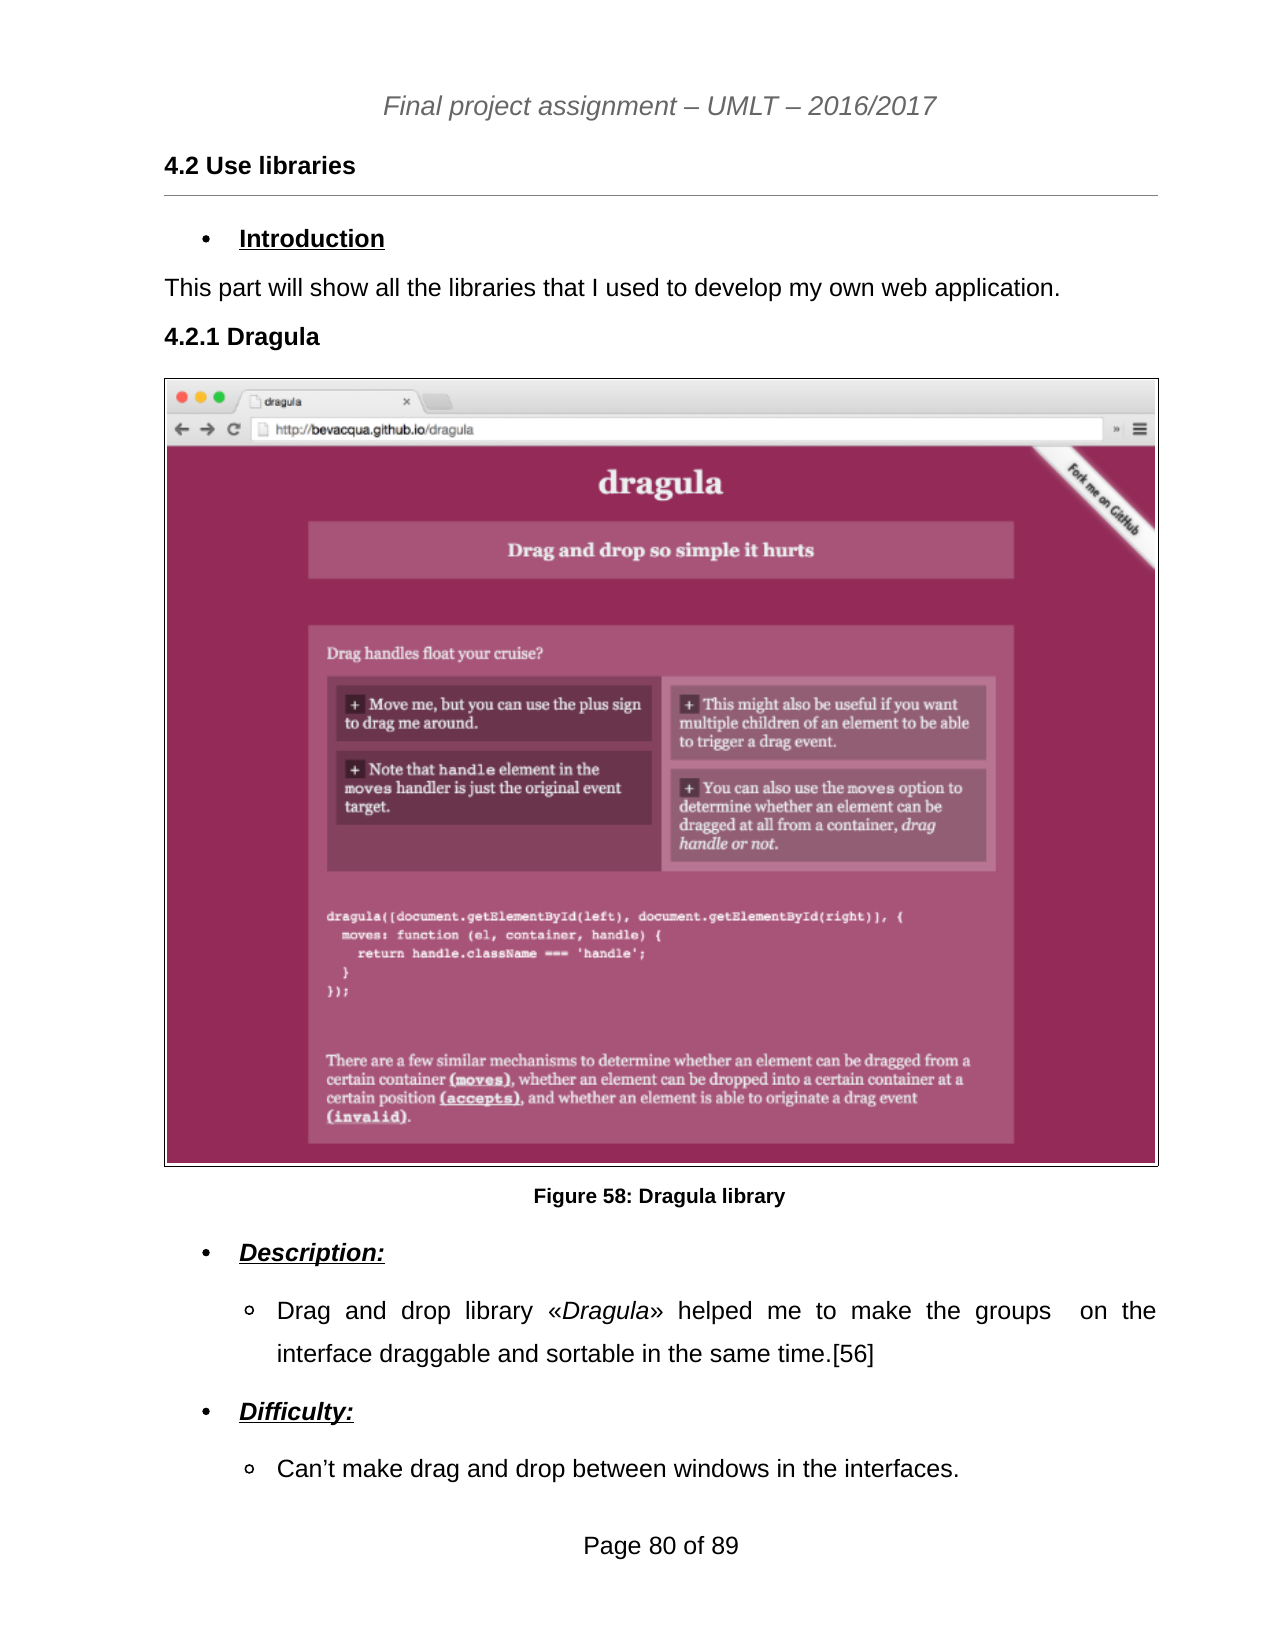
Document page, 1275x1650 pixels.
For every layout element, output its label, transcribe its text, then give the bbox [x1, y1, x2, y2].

subtitle 4.2 Use libraries [164, 151, 1158, 180]
list Description: [202, 1238, 1158, 1267]
text [165, 379, 1158, 1166]
text Figure 58: Dragula library [164, 1167, 1158, 1209]
subtitle 4.2.1 Dragula [164, 322, 1158, 351]
list Introduction [202, 224, 1158, 253]
text This part will show all the libraries that I used to develop my own web application. [164, 273, 1158, 302]
picture [167, 380, 1155, 1163]
list Drag and drop library «Dragula» helped me to make the groups on the interface draggable and sortable in the same time.[56] [239, 1296, 1158, 1368]
list Can’t make drag and drop between windows in the interfaces. [239, 1454, 1158, 1483]
list Difficulty: [202, 1397, 1158, 1426]
